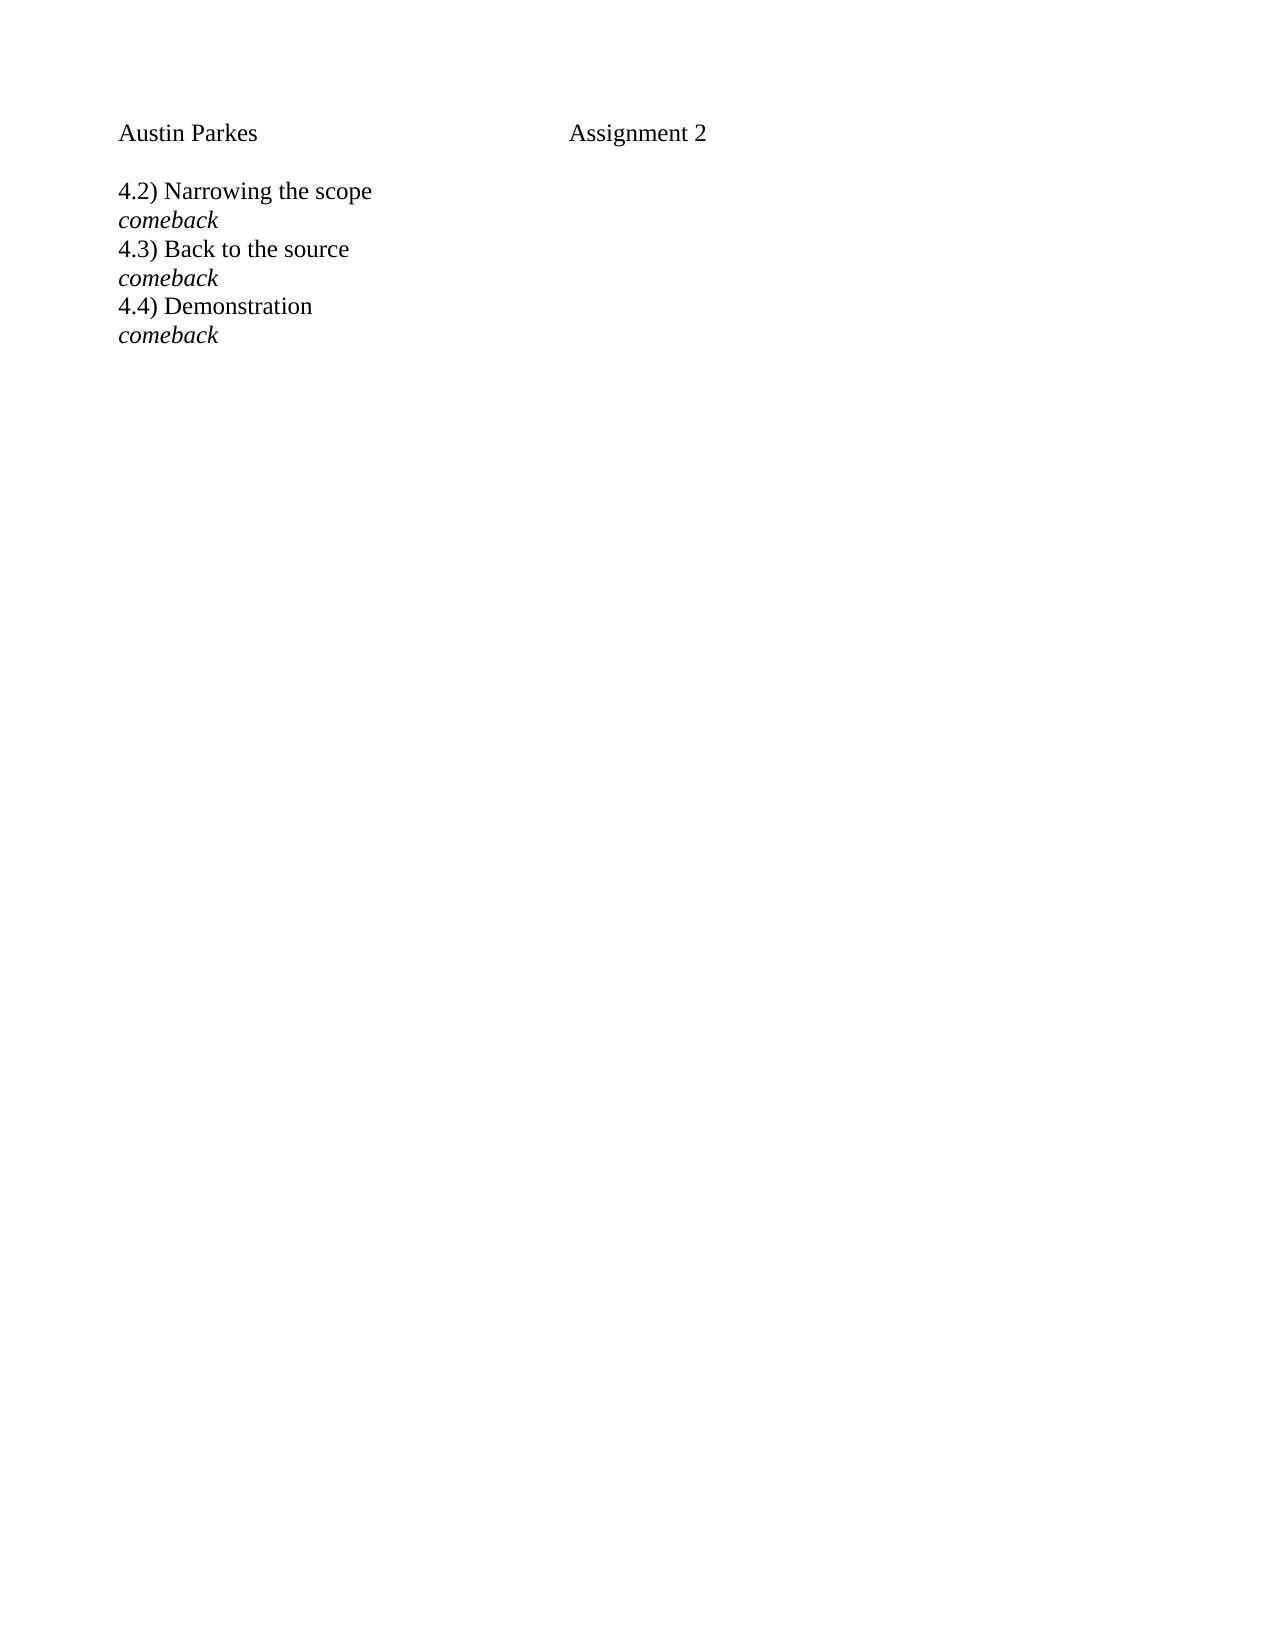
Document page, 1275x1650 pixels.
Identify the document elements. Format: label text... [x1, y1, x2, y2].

text 4.2) Narrowing the scope [118, 176, 1157, 205]
text 4.3) Back to the source [118, 234, 1157, 263]
text comeback [118, 263, 1157, 291]
text comeback [118, 320, 1157, 349]
text 4.4) Demonstration [118, 291, 1157, 320]
text comeback [118, 205, 1157, 234]
